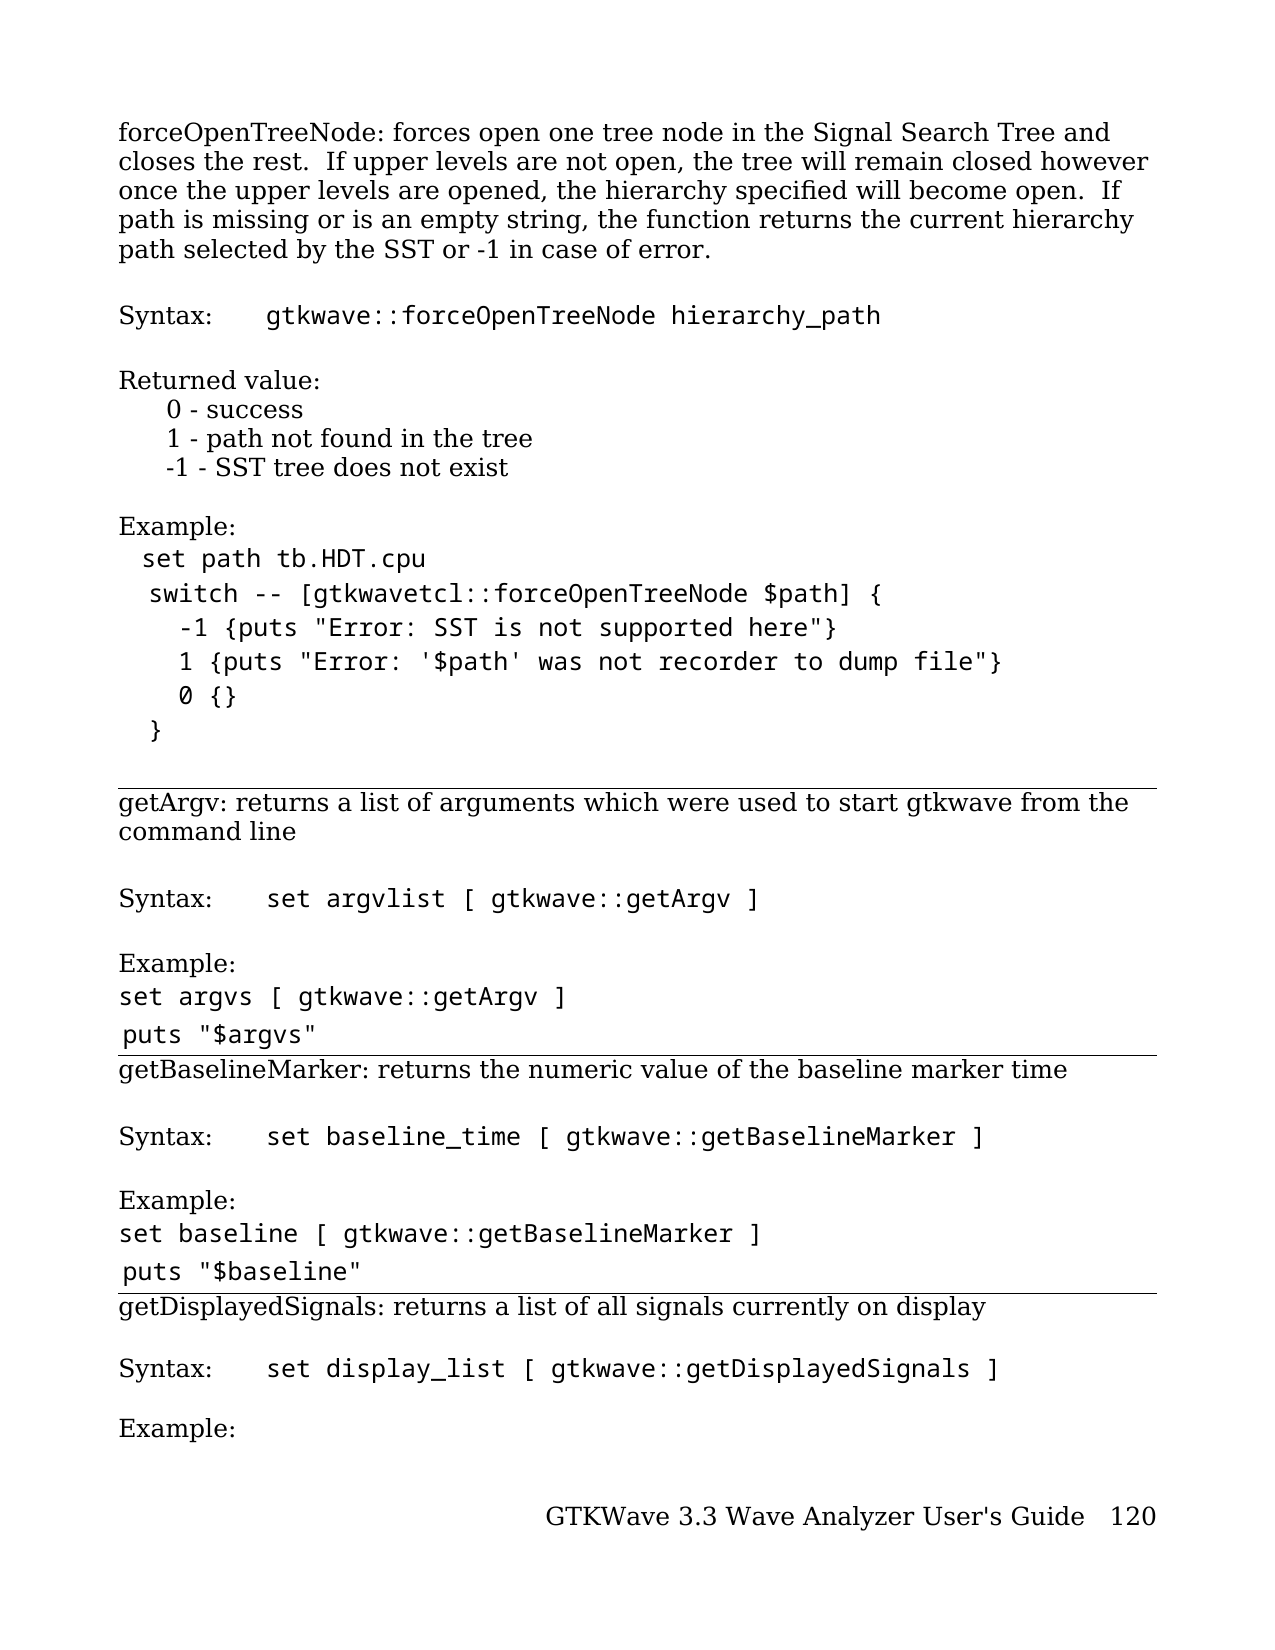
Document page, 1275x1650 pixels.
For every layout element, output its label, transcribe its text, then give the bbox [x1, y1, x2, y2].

text Syntax: set argvlist [ gtkwave::getArgv ] [118, 881, 1157, 915]
text 0 - success [118, 395, 1157, 424]
text Syntax: gtkwave::forceOpenTreeNode hierarchy_path [118, 298, 1157, 332]
text } [118, 711, 1157, 746]
text puts "$baseline" [118, 1250, 1157, 1293]
text Example: [118, 1414, 1157, 1443]
text Example: [118, 512, 1157, 541]
text set baseline [ gtkwave::getBaselineMarker ] [118, 1216, 1157, 1250]
text -1 {puts "Error: SST is not supported here"} [118, 609, 1157, 643]
text Example: [118, 949, 1157, 978]
text 0 {} [118, 677, 1157, 711]
text 1 {puts "Error: '$path' was not recorder to dump file"} [118, 643, 1157, 677]
text puts "$argvs" [118, 1012, 1157, 1055]
text getArgv: returns a list of arguments which were used to start gtkwave from the command line [118, 789, 1157, 847]
text Example: [118, 1186, 1157, 1216]
text -1 - SST tree does not exist [118, 454, 1157, 483]
text set path tb.HDT.cpu [118, 541, 1157, 575]
text getDisplayedSignals: returns a list of all signals currently on display [118, 1294, 1157, 1322]
text forceOpenTreeNode: forces open one tree node in the Signal Search Tree and closes the rest. If upper levels are not open, the tree will remain closed however once the upper levels are opened, the hierarchy specified will become open. If path is missing or is an empty string, the function returns the current hierarchy path selected by the SST or -1 in case of error. [118, 118, 1157, 264]
text 1 - path not found in the tree [118, 424, 1157, 454]
text switch -- [gtkwavetcl::forceOpenTreeNode $path] { [118, 575, 1157, 609]
text Syntax: set display_list [ gtkwave::getDisplayedSignals ] [118, 1351, 1157, 1385]
text Returned value: [118, 366, 1157, 395]
text Syntax: set baseline_time [ gtkwave::getBaselineMarker ] [118, 1118, 1157, 1152]
text set argvs [ gtkwave::getArgv ] [118, 978, 1157, 1012]
text getBaselineMarker: returns the numeric value of the baseline marker time [118, 1056, 1157, 1084]
